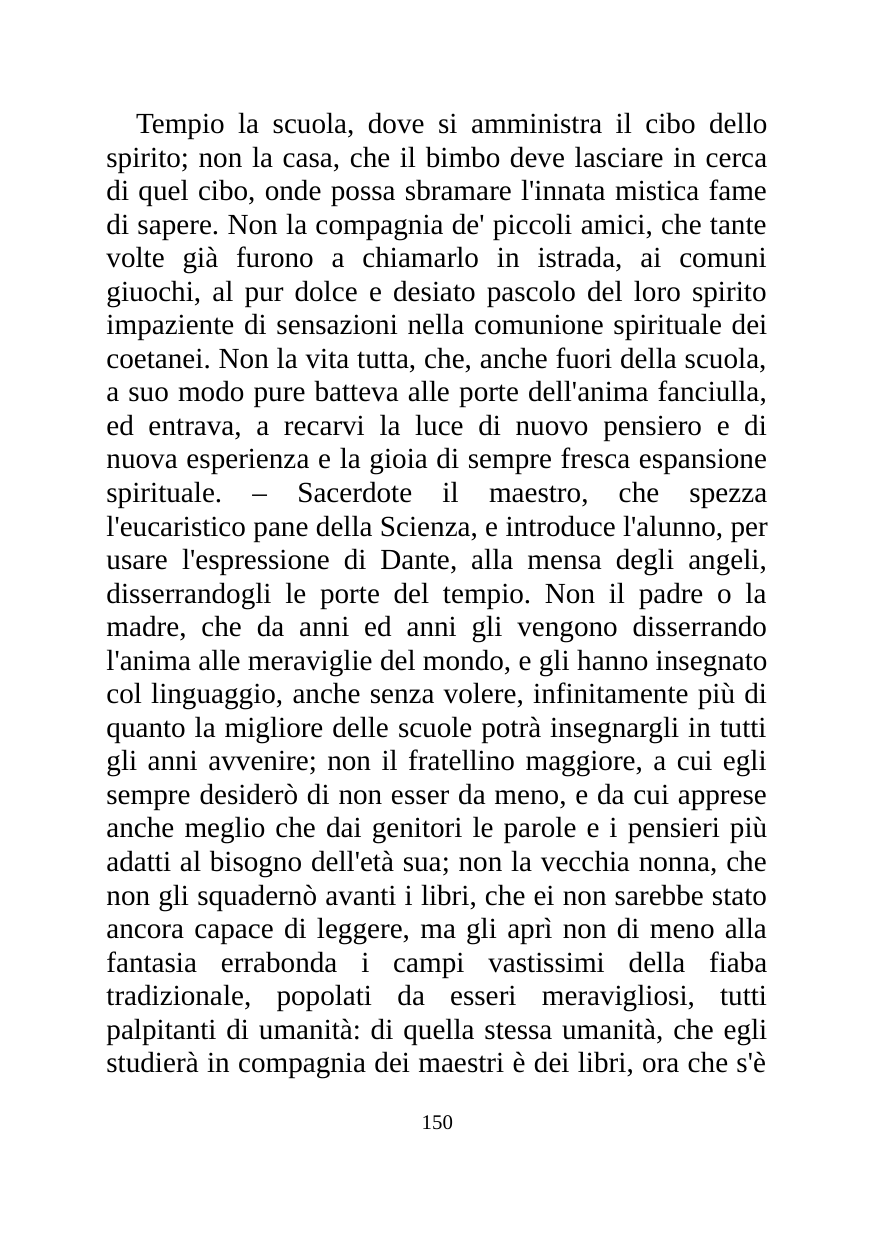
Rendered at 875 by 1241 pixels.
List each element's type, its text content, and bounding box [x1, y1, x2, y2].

text Tempio la scuola, dove si amministra il cibo dello spirito; non la casa, che il bimbo deve lasciare in cerca di quel cibo, onde possa sbramare l'innata mistica fame di sapere. Non la compagnia de' piccoli amici, che tante volte già furono a chiamarlo in istrada, ai comuni giuochi, al pur dolce e desiato pascolo del loro spirito impaziente di sensazioni nella comunione spirituale dei coetanei. Non la vita tutta, che, anche fuori della scuola, a suo modo pure batteva alle porte dell'anima fanciulla, ed entrava, a recarvi la luce di nuovo pensiero e di nuova esperienza e la gioia di sempre fresca espansione spirituale. – Sacerdote il maestro, che spezza l'eucaristico pane della Scienza, e introduce l'alunno, per usare l'espressione di Dante, alla mensa degli angeli, disserrandogli le porte del tempio. Non il padre o la madre, che da anni ed anni gli vengono disserrando l'anima alle meraviglie del mondo, e gli hanno insegnato col linguaggio, anche senza volere, infinitamente più di quanto la migliore delle scuole potrà insegnargli in tutti gli anni avvenire; non il fratellino maggiore, a cui egli sempre desiderò di non esser da meno, e da cui apprese anche meglio che dai genitori le parole e i pensieri più adatti al bisogno dell'età sua; non la vecchia nonna, che non gli squadernò avanti i libri, che ei non sarebbe stato ancora capace di leggere, ma gli aprì non di meno alla fantasia errabonda i campi vastissimi della fiaba tradizionale, popolati da esseri meravigliosi, tutti palpitanti di umanità: di quella stessa umanità, che egli studierà in compagnia dei maestri è dei libri, ora che s'è [106, 106, 768, 1079]
